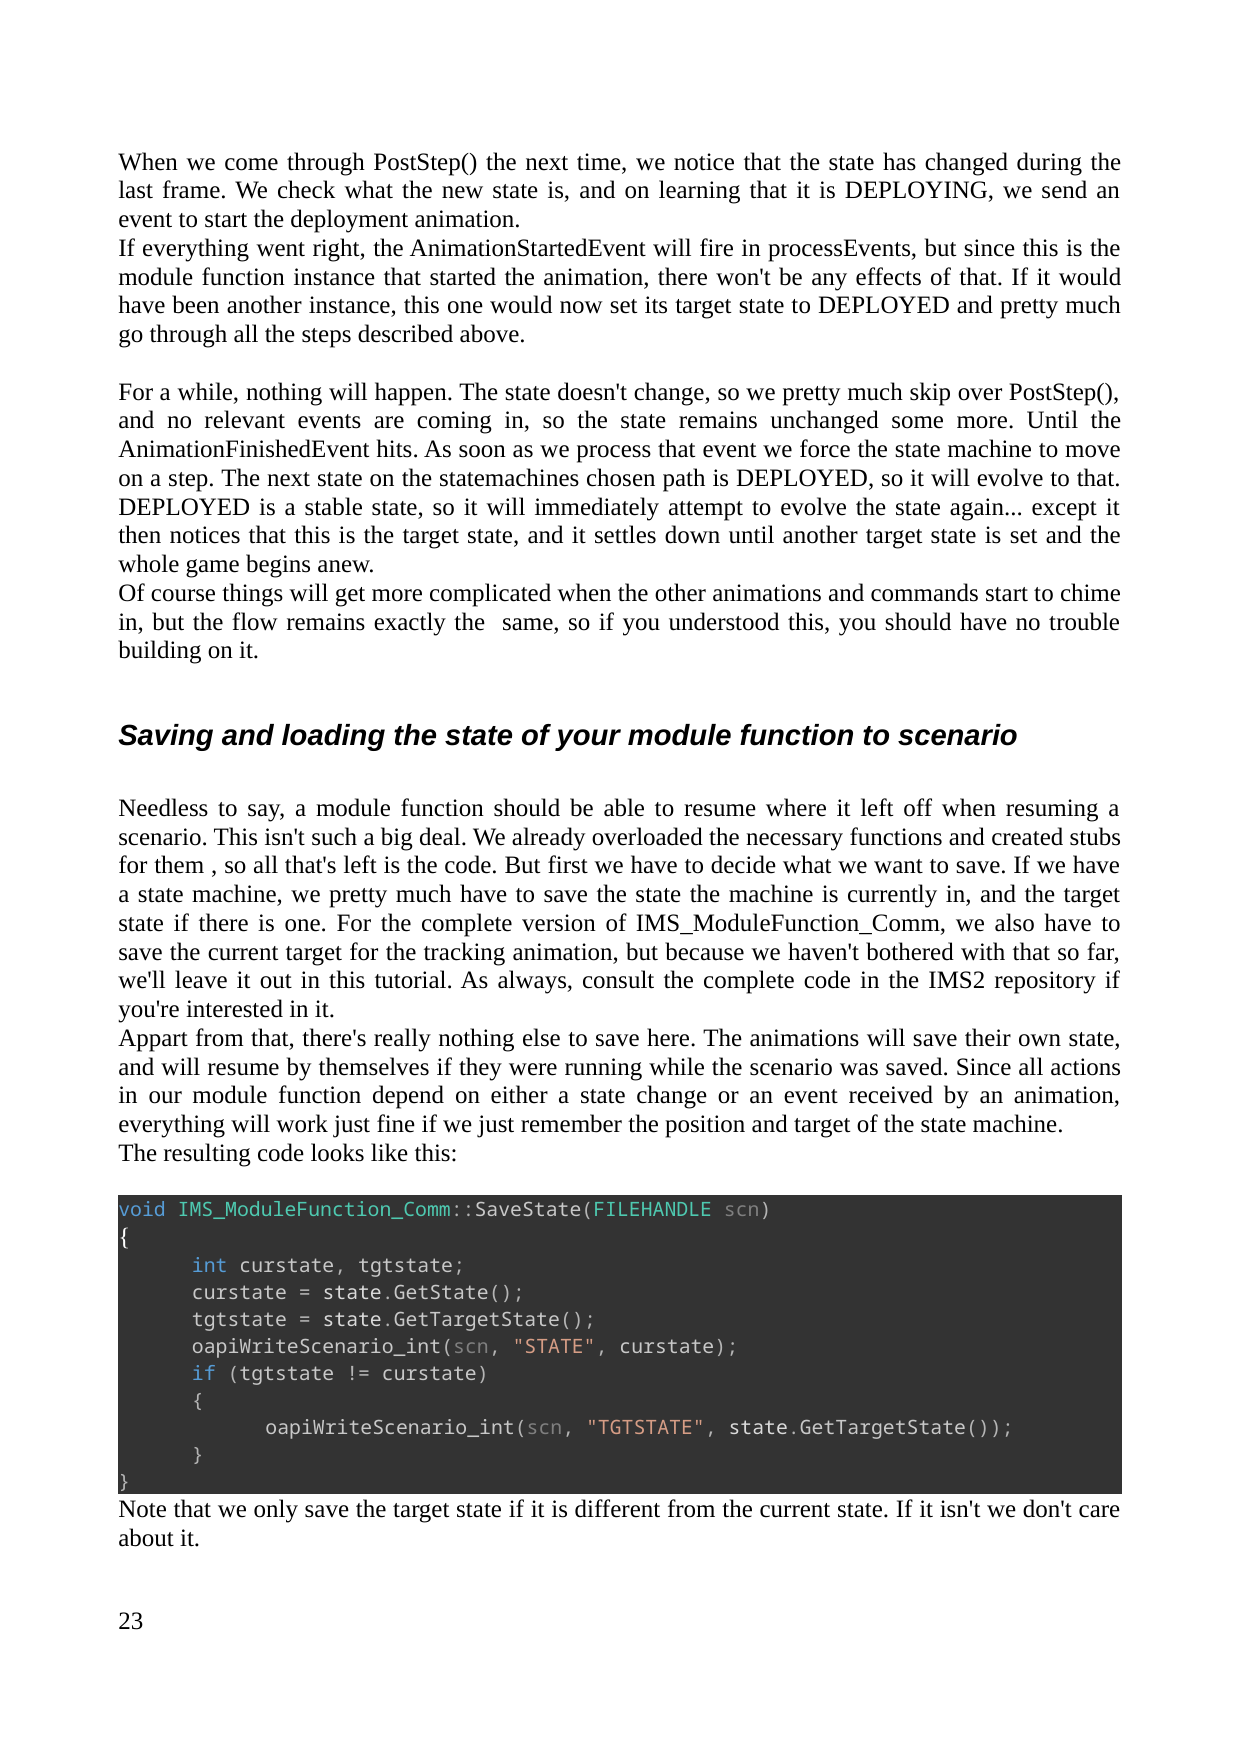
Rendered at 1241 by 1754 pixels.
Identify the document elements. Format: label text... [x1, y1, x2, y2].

text if (tgtstate != curstate) [118, 1359, 1122, 1386]
text Needless to say, a module function should be able to resume where it left off when resuming a scenario. This isn't such a big deal. We already overloaded the necessary functions and created stubs for them , so all that's left is the code. But first we have to decide what we want to save. If we have a state machine, we pretty much have to save the state the machine is currently in, and the target state if there is one. For the complete version of IMS_ModuleFunction_Comm, we also have to save the current target for the tracking animation, but because we haven't bothered with that so far, we'll leave it out in this tutorial. As always, consult the complete code in the IMS2 repository if you're interested in it. [118, 793, 1122, 1023]
text oapiWriteScenario_int(scn, "STATE", curstate); [118, 1332, 1122, 1359]
text Of course things will get more complicated when the other animations and commands start to chime in, but the flow remains exactly the same, so if you understood this, you should have no trouble building on it. [118, 578, 1122, 664]
text { [118, 1222, 1122, 1251]
text } [118, 1467, 1122, 1494]
text int curstate, tgtstate; [118, 1251, 1122, 1278]
text For a while, nothing will happen. The state doesn't change, so we pretty much skip over PostStep(), and no relevant events are coming in, so the state remains unchanged some more. Until the AnimationFinishedEvent hits. As soon as we process that event we force the state machine to move on a step. The next state on the statemachines chosen path is DEPLOYED, so it will evolve to that. DEPLOYED is a stable state, so it will immediately attempt to evolve the state again... except it then notices that this is the target state, and it settles down until another target state is set and the whole game begins anew. [118, 377, 1122, 578]
text tgtstate = state.GetTargetState(); [118, 1305, 1122, 1332]
text If everything went right, the AnimationStartedEvent will fire in processEvents, but since this is the module function instance that started the animation, there won't be any effects of that. If it would have been another instance, this one would now set its target state to DEPLOYED and pretty much go through all the steps described above. [118, 233, 1122, 348]
subtitle Saving and loading the state of your module function to scenario [118, 718, 1122, 752]
text When we come through PostStep() the next time, we notice that the state has changed during the last frame. We check what the new state is, and on learning that it is DEPLOYING, we send an event to start the deployment animation. [118, 147, 1122, 233]
text Note that we only save the target state if it is different from the current state. If it isn't we don't care about it. [118, 1494, 1122, 1551]
text The resulting code looks like this: [118, 1138, 1122, 1167]
text oapiWriteScenario_int(scn, "TGTSTATE", state.GetTargetState()); [118, 1413, 1122, 1440]
text } [118, 1440, 1122, 1467]
text curstate = state.GetState(); [118, 1278, 1122, 1305]
text void IMS_ModuleFunction_Comm::SaveState(FILEHANDLE scn) [118, 1195, 1122, 1222]
text Appart from that, there's really nothing else to save here. The animations will save their own state, and will resume by themselves if they were running while the scenario was saved. Since all actions in our module function depend on either a state change or an event received by an animation, everything will work just fine if we just remember the position and target of the state machine. [118, 1023, 1122, 1138]
text { [118, 1386, 1122, 1413]
